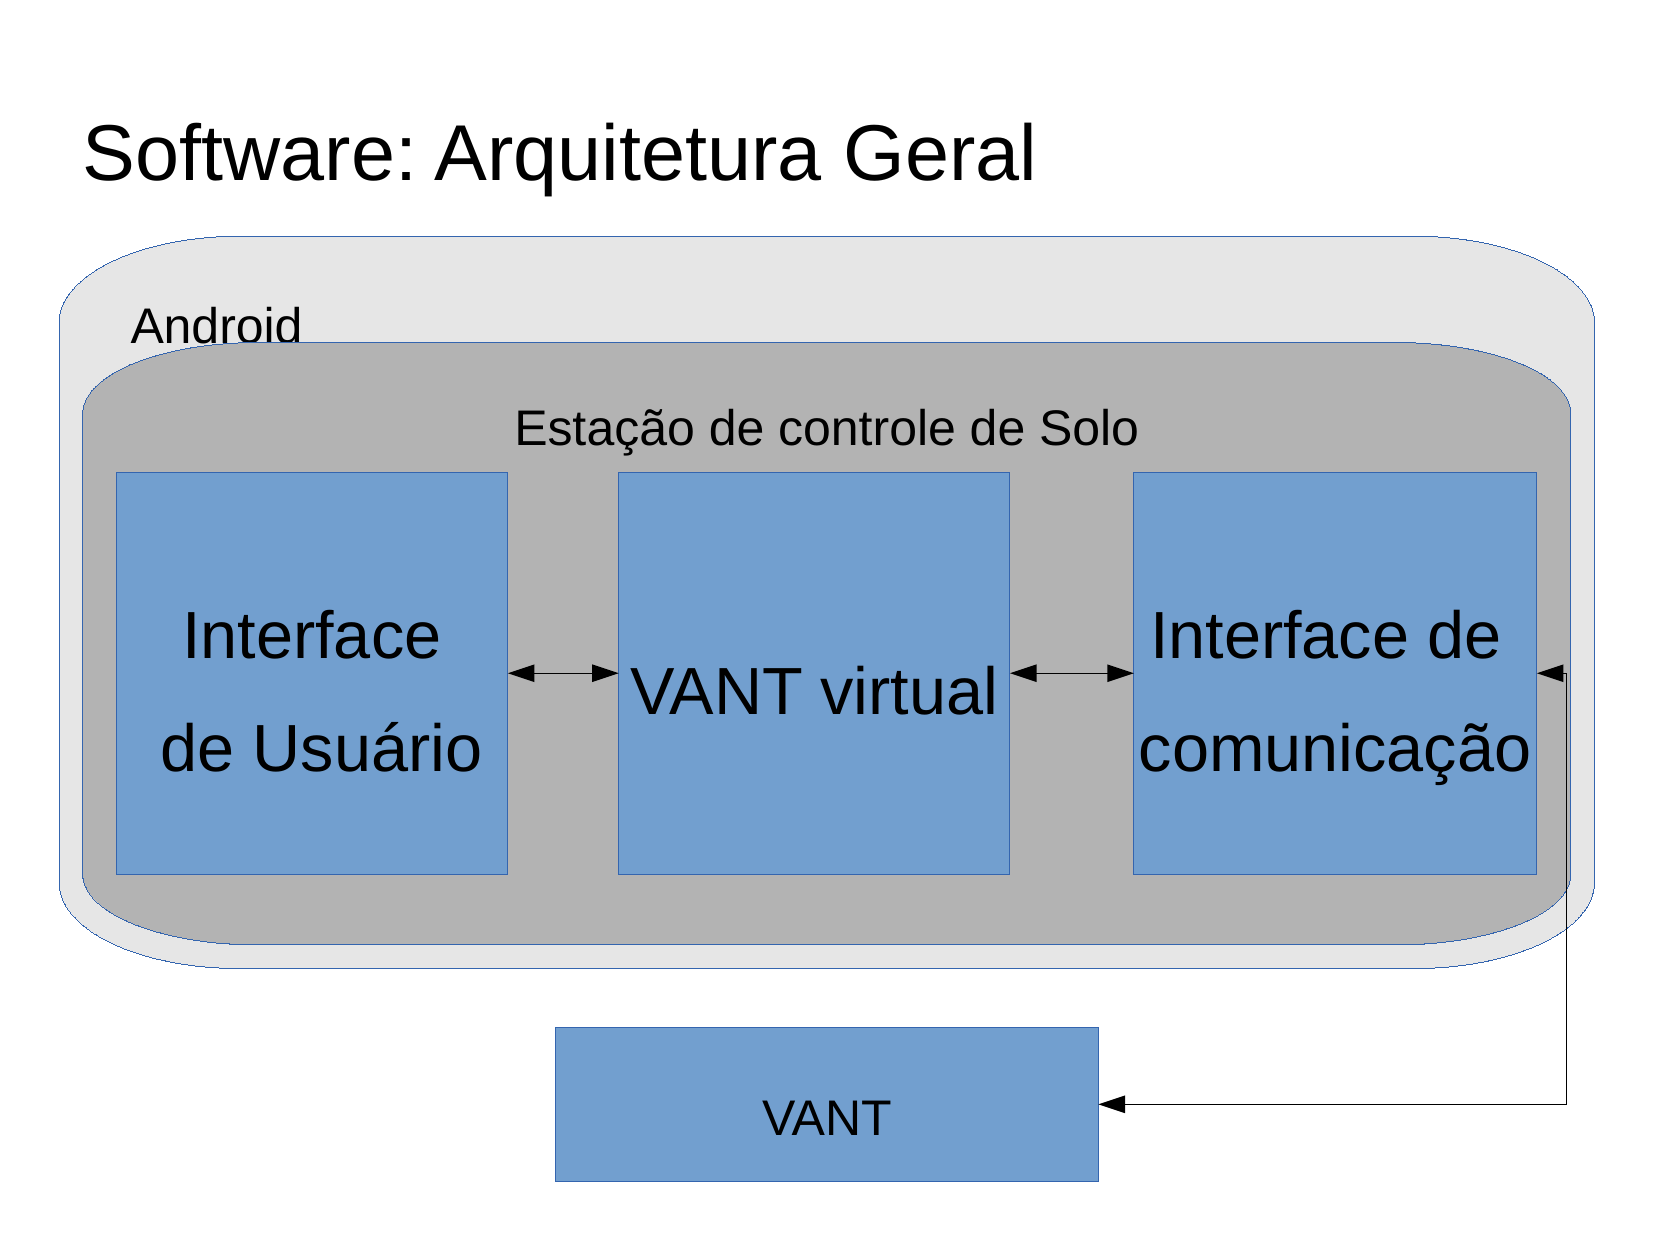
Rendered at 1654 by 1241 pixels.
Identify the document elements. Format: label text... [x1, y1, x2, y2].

text_box Android [281, 319, 294, 340]
text_box Android [59, 257, 1595, 969]
text_box VANT [555, 1027, 1099, 1182]
text_box Android [242, 319, 256, 340]
text_box Interface de comunicação [1133, 472, 1537, 875]
text_box VANT virtual [618, 472, 1010, 875]
text_box Interface de Usuário [116, 472, 508, 875]
title Software: Arquitetura Geral [82, 49, 1571, 257]
text_box Estação de controle de Solo [82, 342, 1571, 945]
